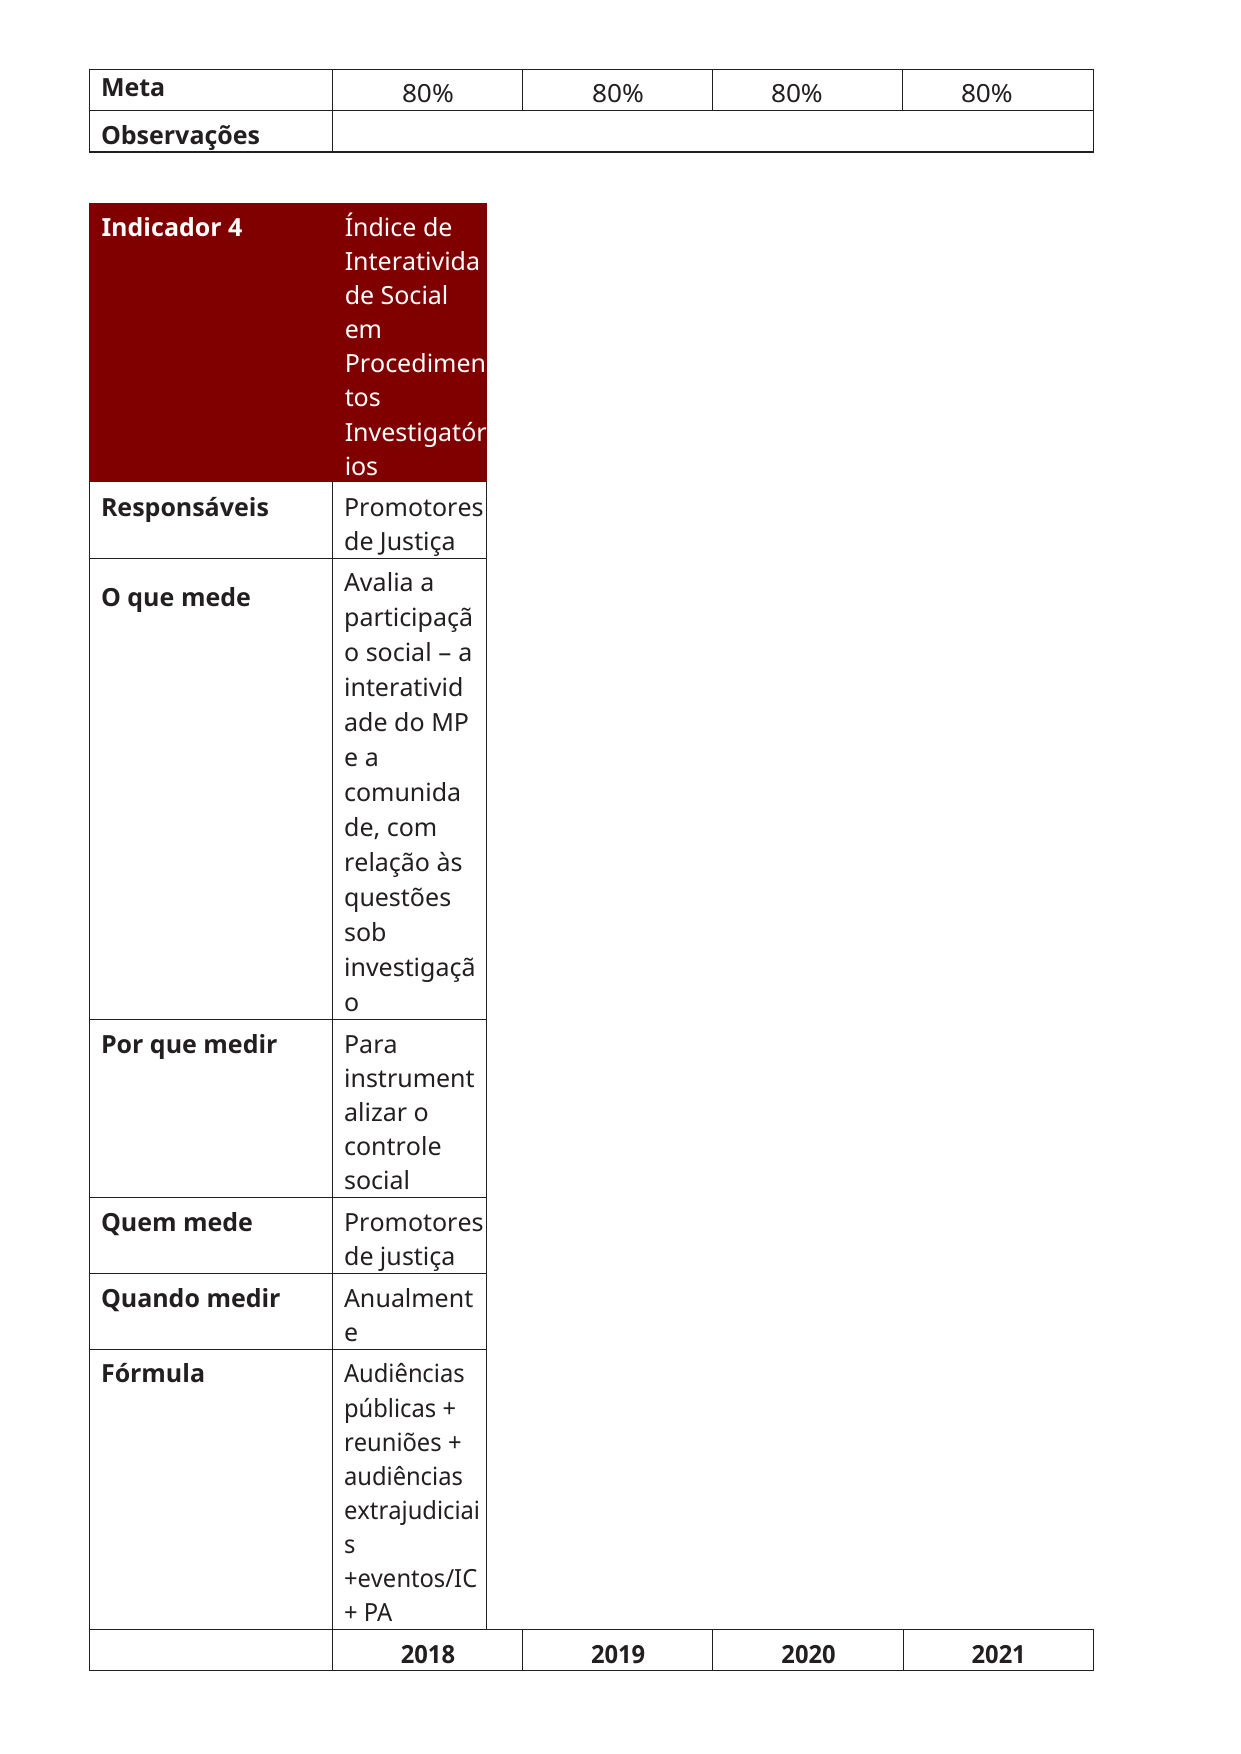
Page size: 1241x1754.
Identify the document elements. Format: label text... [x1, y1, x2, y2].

table_cell Promotores de Justiça [333, 482, 486, 557]
table_cell Anualmente [333, 1274, 486, 1348]
table_cell Promotores de justiça [333, 1198, 486, 1273]
table_cell 80% [713, 70, 902, 110]
table_cell 2021 [904, 1630, 1093, 1670]
table_cell Meta [90, 70, 332, 110]
table_cell [333, 111, 1093, 151]
table_cell Audiências públicas + reuniões + audiências extrajudiciais +eventos/IC + PA [333, 1350, 486, 1629]
table_cell 80% [903, 70, 1093, 110]
table_header Índice de Interatividade Social em Procedimentos Investigatórios [332, 203, 487, 482]
table_cell 2018 [333, 1630, 522, 1670]
table_cell Quando medir [90, 1274, 332, 1348]
table_header Indicador 4 [89, 203, 332, 482]
table_cell 80% [333, 70, 522, 110]
table_cell Quem mede [90, 1198, 332, 1273]
table_cell 2019 [523, 1630, 712, 1670]
table_cell 2020 [713, 1630, 903, 1670]
table_cell O que mede [90, 559, 332, 1019]
table_cell Para instrumentalizar o controle social [333, 1020, 486, 1197]
table_cell [90, 1630, 332, 1670]
table_cell Avalia a participação social – a interatividade do MP e a comunidade, com relação às questões sob investigação [333, 559, 486, 1019]
table_cell 80% [523, 70, 712, 110]
table_cell Fórmula [90, 1350, 332, 1629]
table_cell Por que medir [90, 1020, 332, 1197]
table_cell Responsáveis [90, 482, 332, 557]
table_cell Observações [90, 111, 332, 151]
